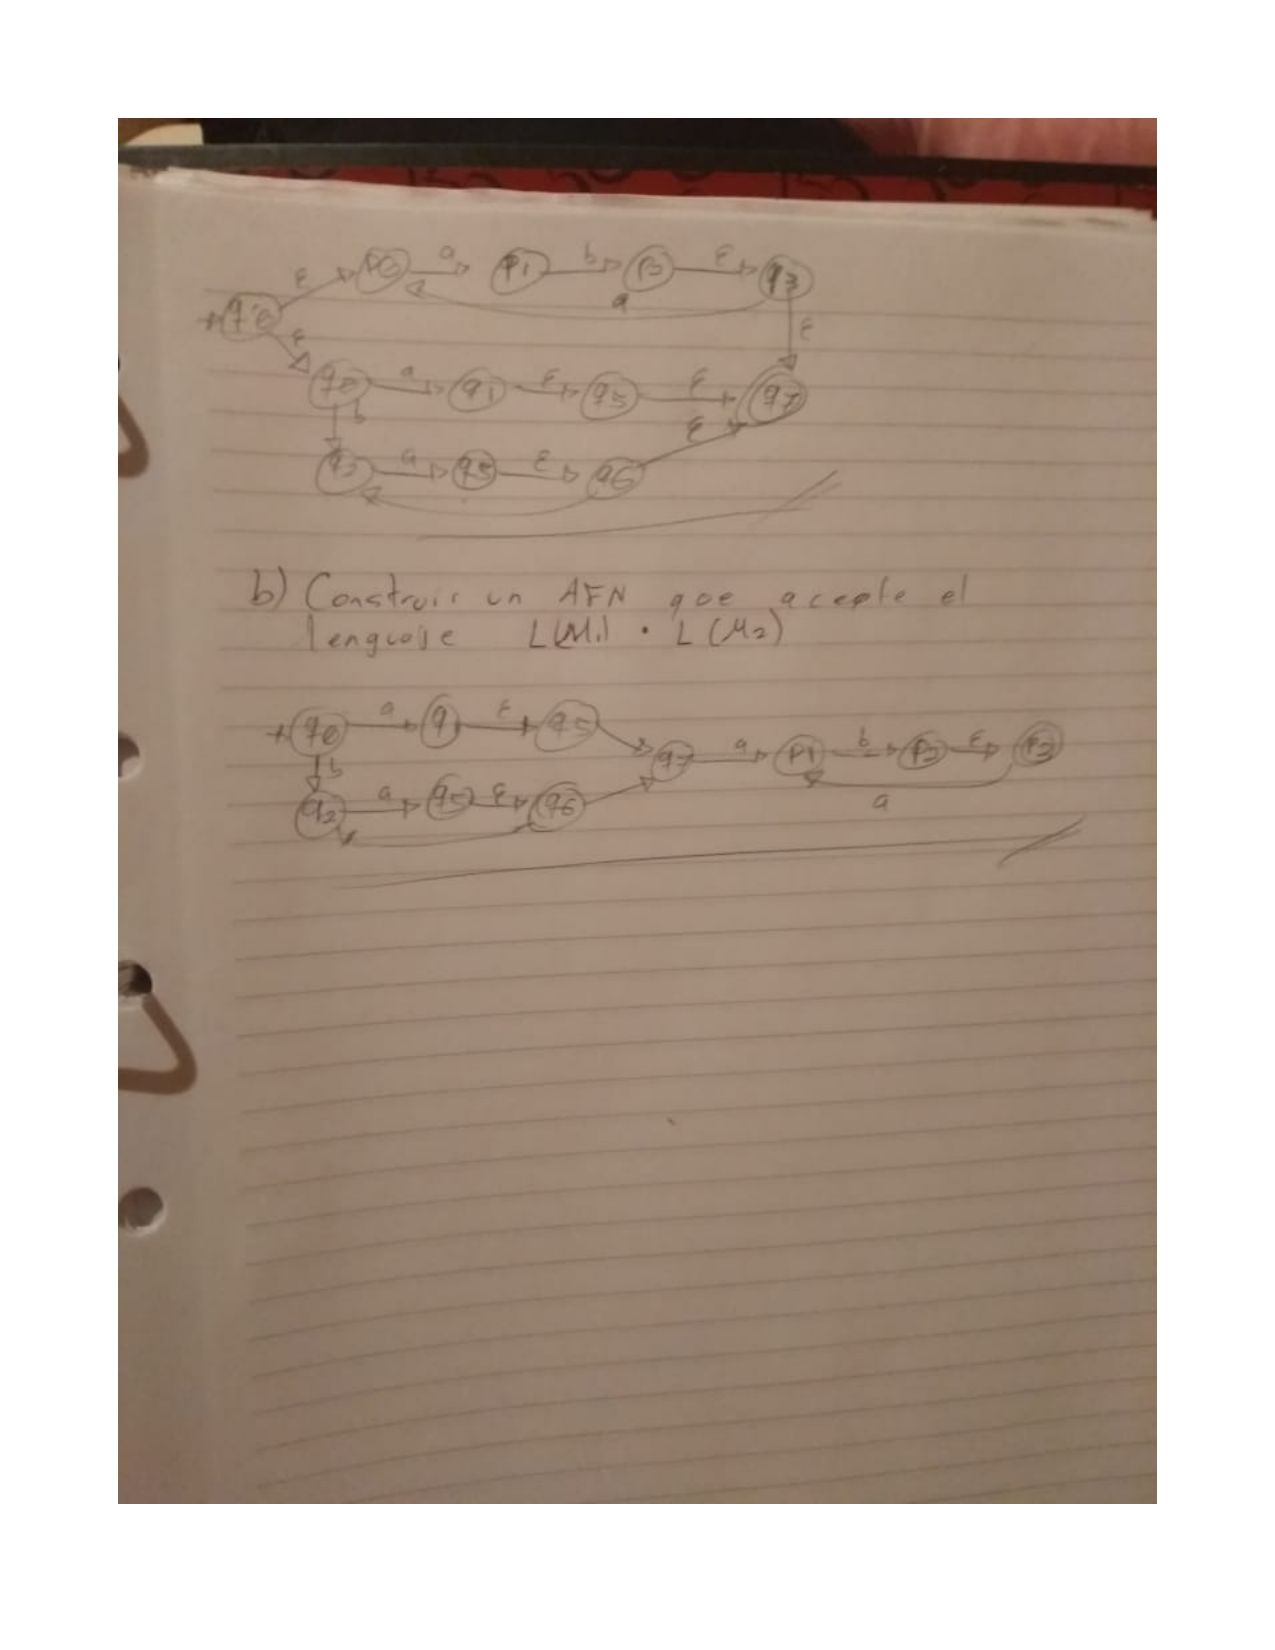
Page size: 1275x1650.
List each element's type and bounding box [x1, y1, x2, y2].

picture [118, 118, 1157, 1504]
